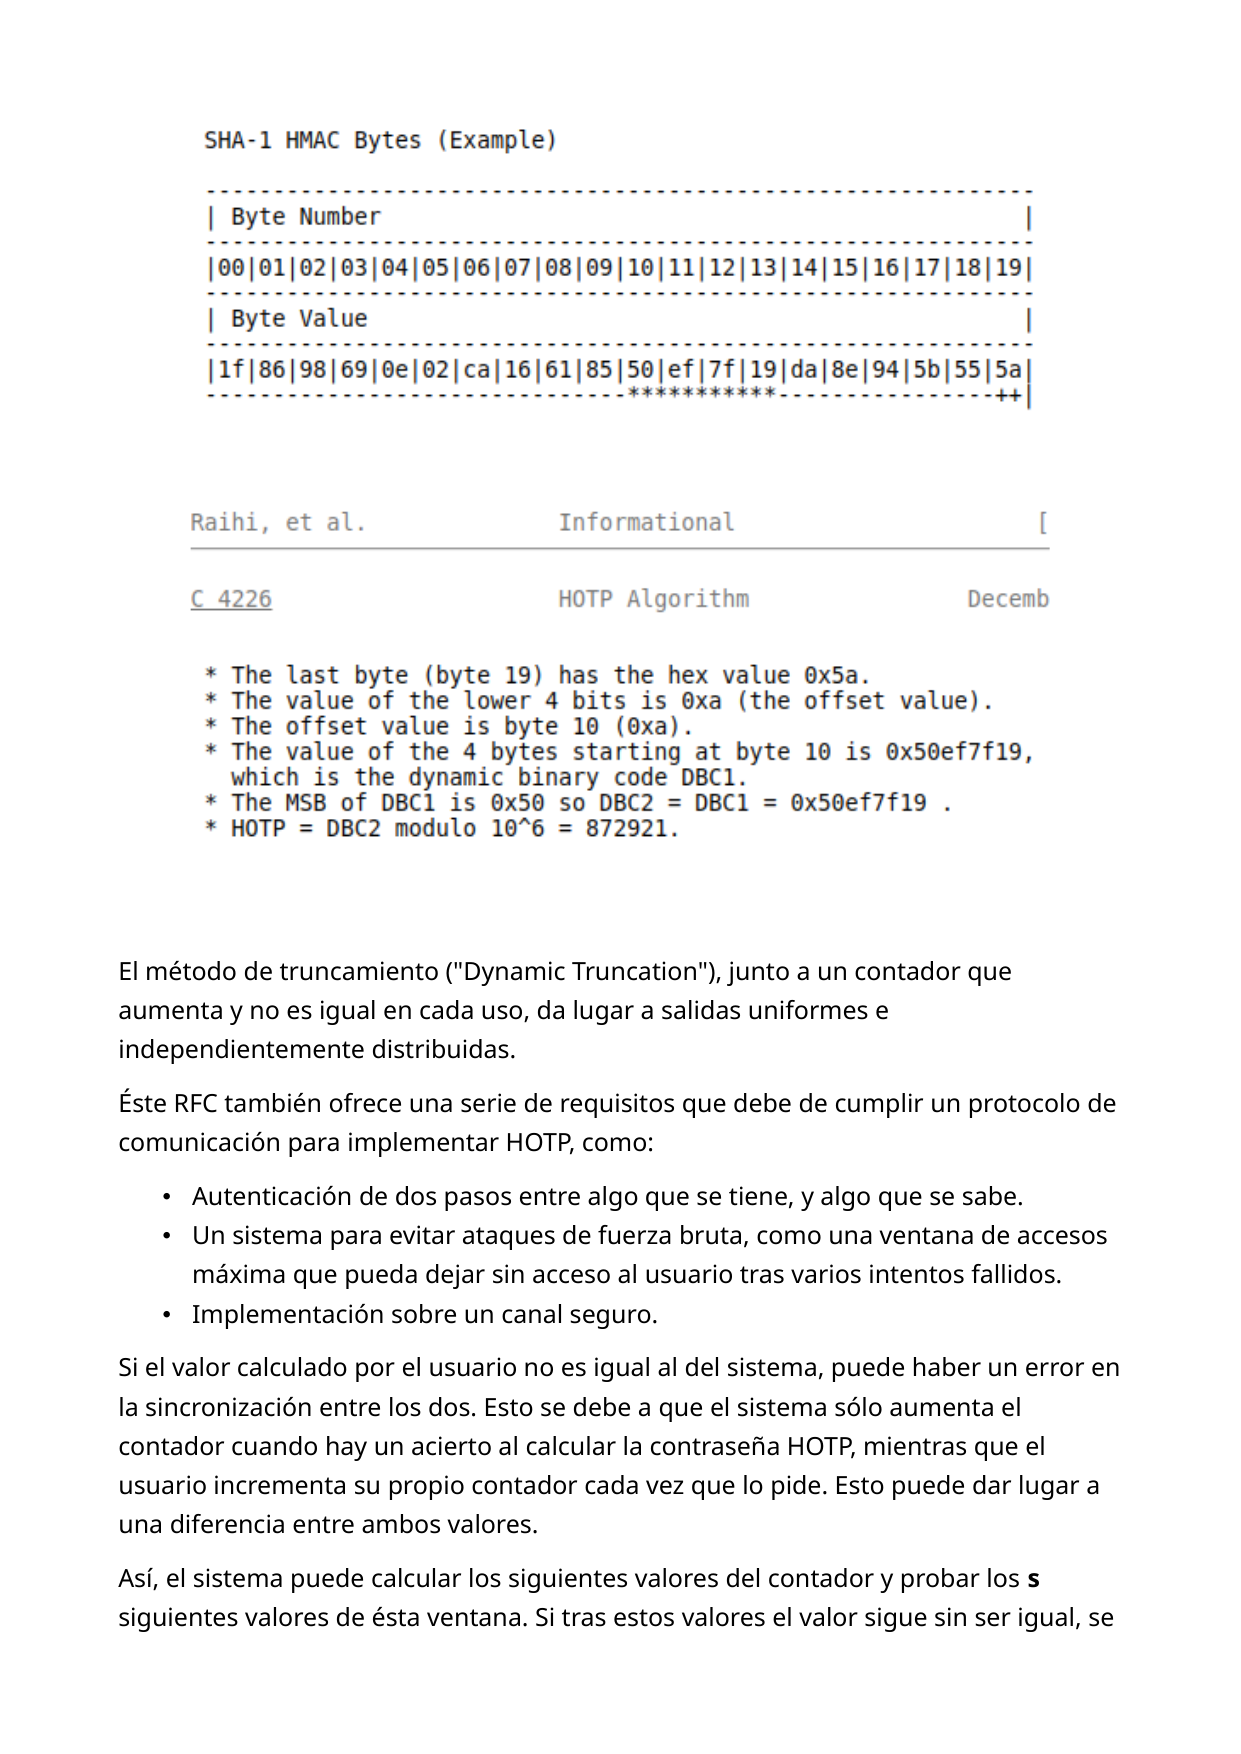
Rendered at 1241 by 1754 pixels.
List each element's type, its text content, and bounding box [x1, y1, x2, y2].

text El método de truncamiento ("Dynamic Truncation"), junto a un contador que aumenta y no es igual en cada uso, da lugar a salidas uniformes e independientemente distribuidas. [118, 954, 1122, 1066]
picture [190, 118, 1050, 852]
list Un sistema para evitar ataques de fuerza bruta, como una ventana de accesos máxima que pueda dejar sin acceso al usuario tras varios intentos fallidos. [162, 1218, 1122, 1291]
list Implementación sobre un canal seguro. [162, 1296, 1122, 1330]
text Así, el sistema puede calcular los siguientes valores del contador y probar los s siguientes valores de ésta ventana. Si tras estos valores el valor sigue sin ser igual, se [118, 1560, 1122, 1634]
text Éste RFC también ofrece una serie de requisitos que debe de cumplir un protocolo de comunicación para implementar HOTP, como: [118, 1086, 1122, 1159]
list Autenticación de dos pasos entre algo que se tiene, y algo que se sabe. [162, 1179, 1122, 1213]
text Si el valor calculado por el usuario no es igual al del sistema, puede haber un error en la sincronización entre los dos. Esto se debe a que el sistema sólo aumenta el contador cuando hay un acierto al calcular la contraseña HOTP, mientras que el usuario incrementa su propio contador cada vez que lo pide. Esto puede dar lugar a una diferencia entre ambos valores. [118, 1350, 1122, 1541]
